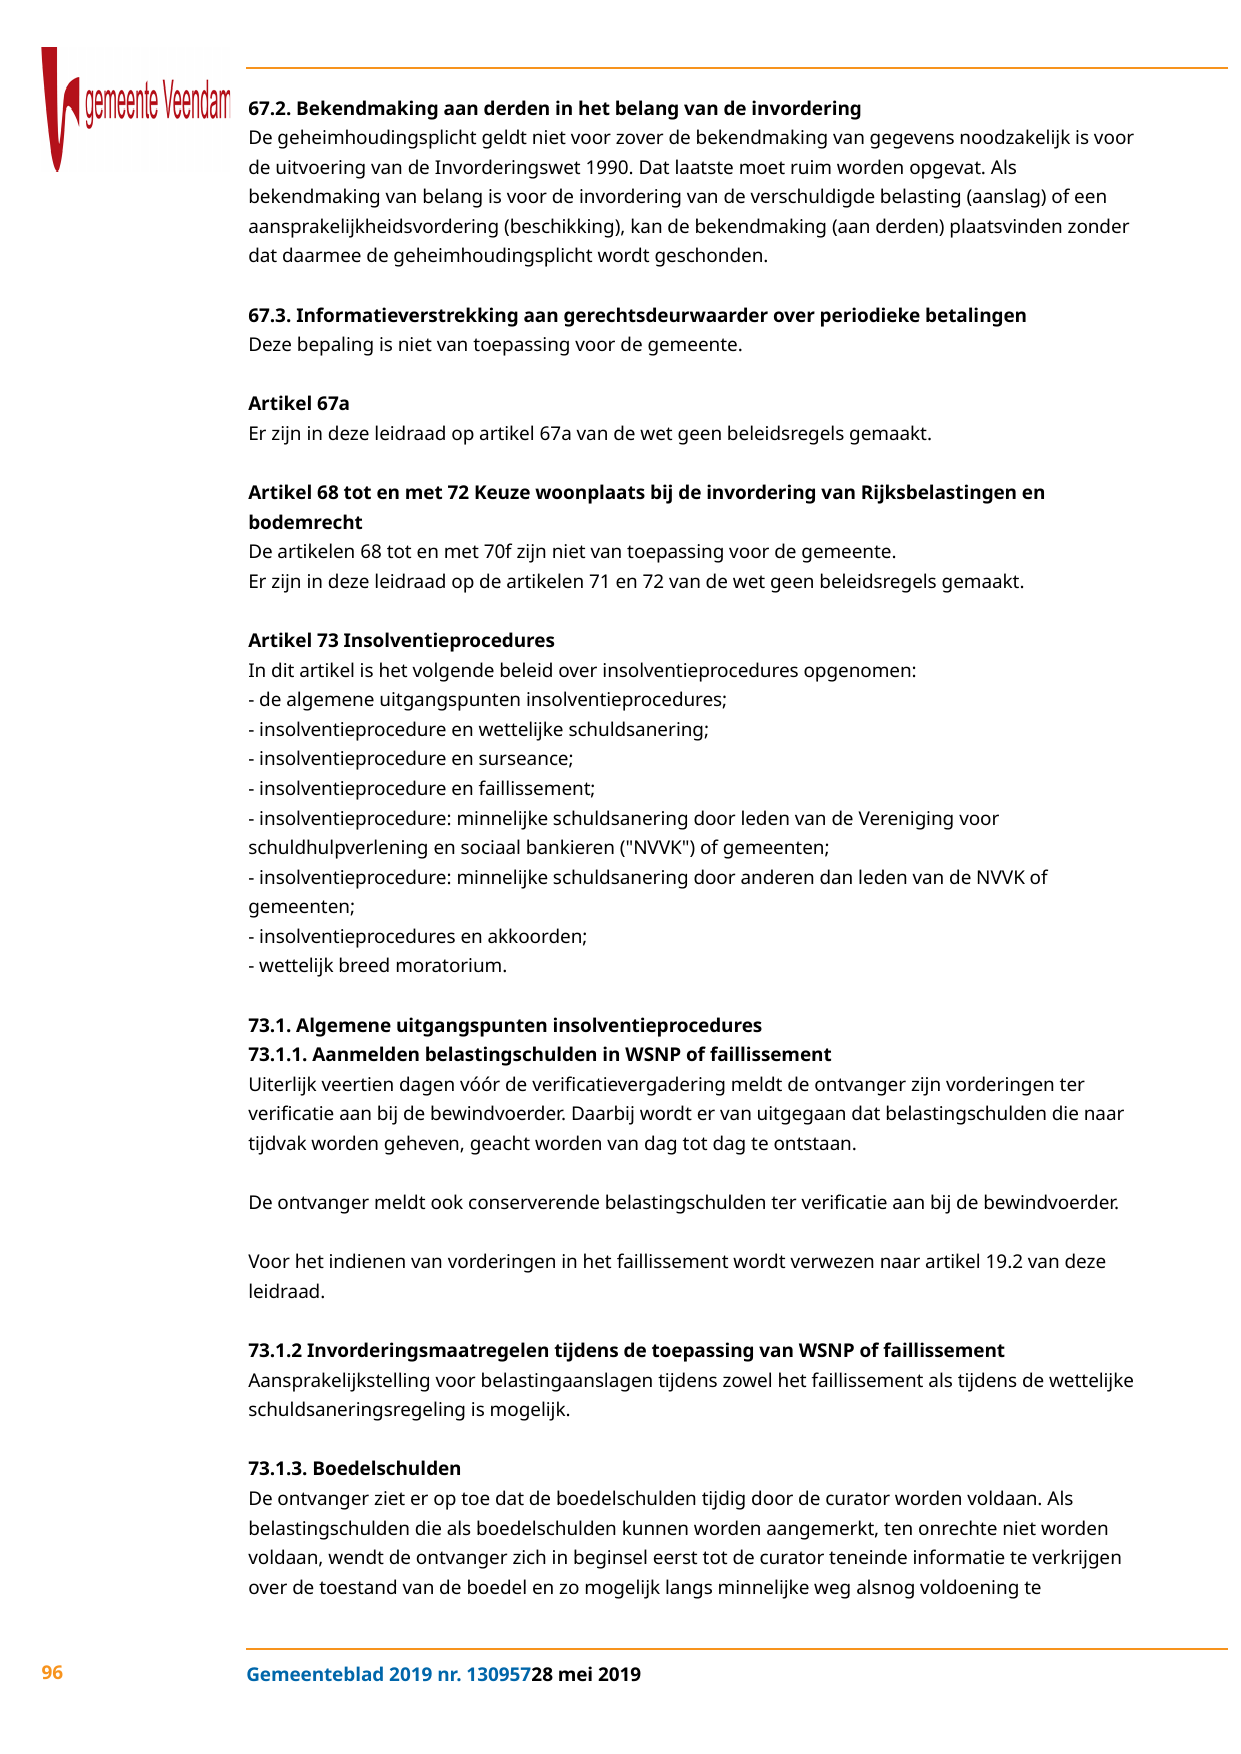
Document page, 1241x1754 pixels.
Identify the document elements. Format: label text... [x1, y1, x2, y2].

text De ontvanger meldt ook conserverende belastingschulden ter verificatie aan bij de bewindvoerder. [248, 1189, 1152, 1215]
text Er zijn in deze leidraad op de artikelen 71 en 72 van de wet geen beleidsregels gemaakt. [248, 568, 1152, 594]
text - insolventieprocedure en faillissement; [248, 775, 1152, 801]
text Er zijn in deze leidraad op artikel 67a van de wet geen beleidsregels gemaakt. [248, 420, 1152, 446]
text 73.1. Algemene uitgangspunten insolventieprocedures [248, 1012, 1152, 1038]
text 67.3. Informatieverstrekking aan gerechtsdeurwaarder over periodieke betalingen [248, 302, 1152, 328]
text De artikelen 68 tot en met 70f zijn niet van toepassing voor de gemeente. [248, 538, 1152, 564]
text Artikel 68 tot en met 72 Keuze woonplaats bij de invordering van Rijksbelastingen en bodemrecht [248, 479, 1152, 535]
text Artikel 73 Insolventieprocedures [248, 627, 1152, 653]
text 73.1.3. Boedelschulden [248, 1456, 1152, 1481]
text - insolventieprocedure en wettelijke schuldsanering; [248, 716, 1152, 742]
picture [41, 47, 231, 172]
text Uiterlijk veertien dagen vóór de verificatievergadering meldt de ontvanger zijn vorderingen ter verificatie aan bij de bewindvoerder. Daarbij wordt er van uitgegaan dat belastingschulden die naar tijdvak worden geheven, geacht worden van dag tot dag te ontstaan. [248, 1071, 1152, 1156]
text 73.1.1. Aanmelden belastingschulden in WSNP of faillissement [248, 1041, 1152, 1067]
text Voor het indienen van vorderingen in het faillissement wordt verwezen naar artikel 19.2 van deze leidraad. [248, 1248, 1152, 1304]
text De geheimhoudingsplicht geldt niet voor zover de bekendmaking van gegevens noodzakelijk is voor de uitvoering van de Invorderingswet 1990. Dat laatste moet ruim worden opgevat. Als bekendmaking van belang is voor de invordering van de verschuldigde belasting (aanslag) of een aansprakelijkheidsvordering (beschikking), kan de bekendmaking (aan derden) plaatsvinden zonder dat daarmee de geheimhoudingsplicht wordt geschonden. [248, 124, 1152, 268]
text - insolventieprocedure en surseance; [248, 746, 1152, 771]
text De ontvanger ziet er op toe dat de boedelschulden tijdig door de curator worden voldaan. Als belastingschulden die als boedelschulden kunnen worden aangemerkt, ten onrechte niet worden voldaan, wendt de ontvanger zich in beginsel eerst tot de curator teneinde informatie te verkrijgen over de toestand van de boedel en zo mogelijk langs minnelijke weg alsnog voldoening te [248, 1485, 1152, 1600]
text - de algemene uitgangspunten insolventieprocedures; [248, 686, 1152, 712]
text 73.1.2 Invorderingsmaatregelen tijdens de toepassing van WSNP of faillissement [248, 1337, 1152, 1363]
text Deze bepaling is niet van toepassing voor de gemeente. [248, 331, 1152, 357]
text - wettelijk breed moratorium. [248, 953, 1152, 978]
text Artikel 67a [248, 391, 1152, 416]
text Aansprakelijkstelling voor belastingaanslagen tijdens zowel het faillissement als tijdens de wettelijke schuldsaneringsregeling is mogelijk. [248, 1367, 1152, 1422]
text - insolventieprocedure: minnelijke schuldsanering door leden van de Vereniging voor schuldhulpverlening en sociaal bankieren ("NVVK") of gemeenten; [248, 805, 1152, 860]
text 67.2. Bekendmaking aan derden in het belang van de invordering [248, 95, 1152, 121]
text In dit artikel is het volgende beleid over insolventieprocedures opgenomen: [248, 657, 1152, 683]
text - insolventieprocedure: minnelijke schuldsanering door anderen dan leden van de NVVK of gemeenten; [248, 864, 1152, 919]
text - insolventieprocedures en akkoorden; [248, 923, 1152, 949]
